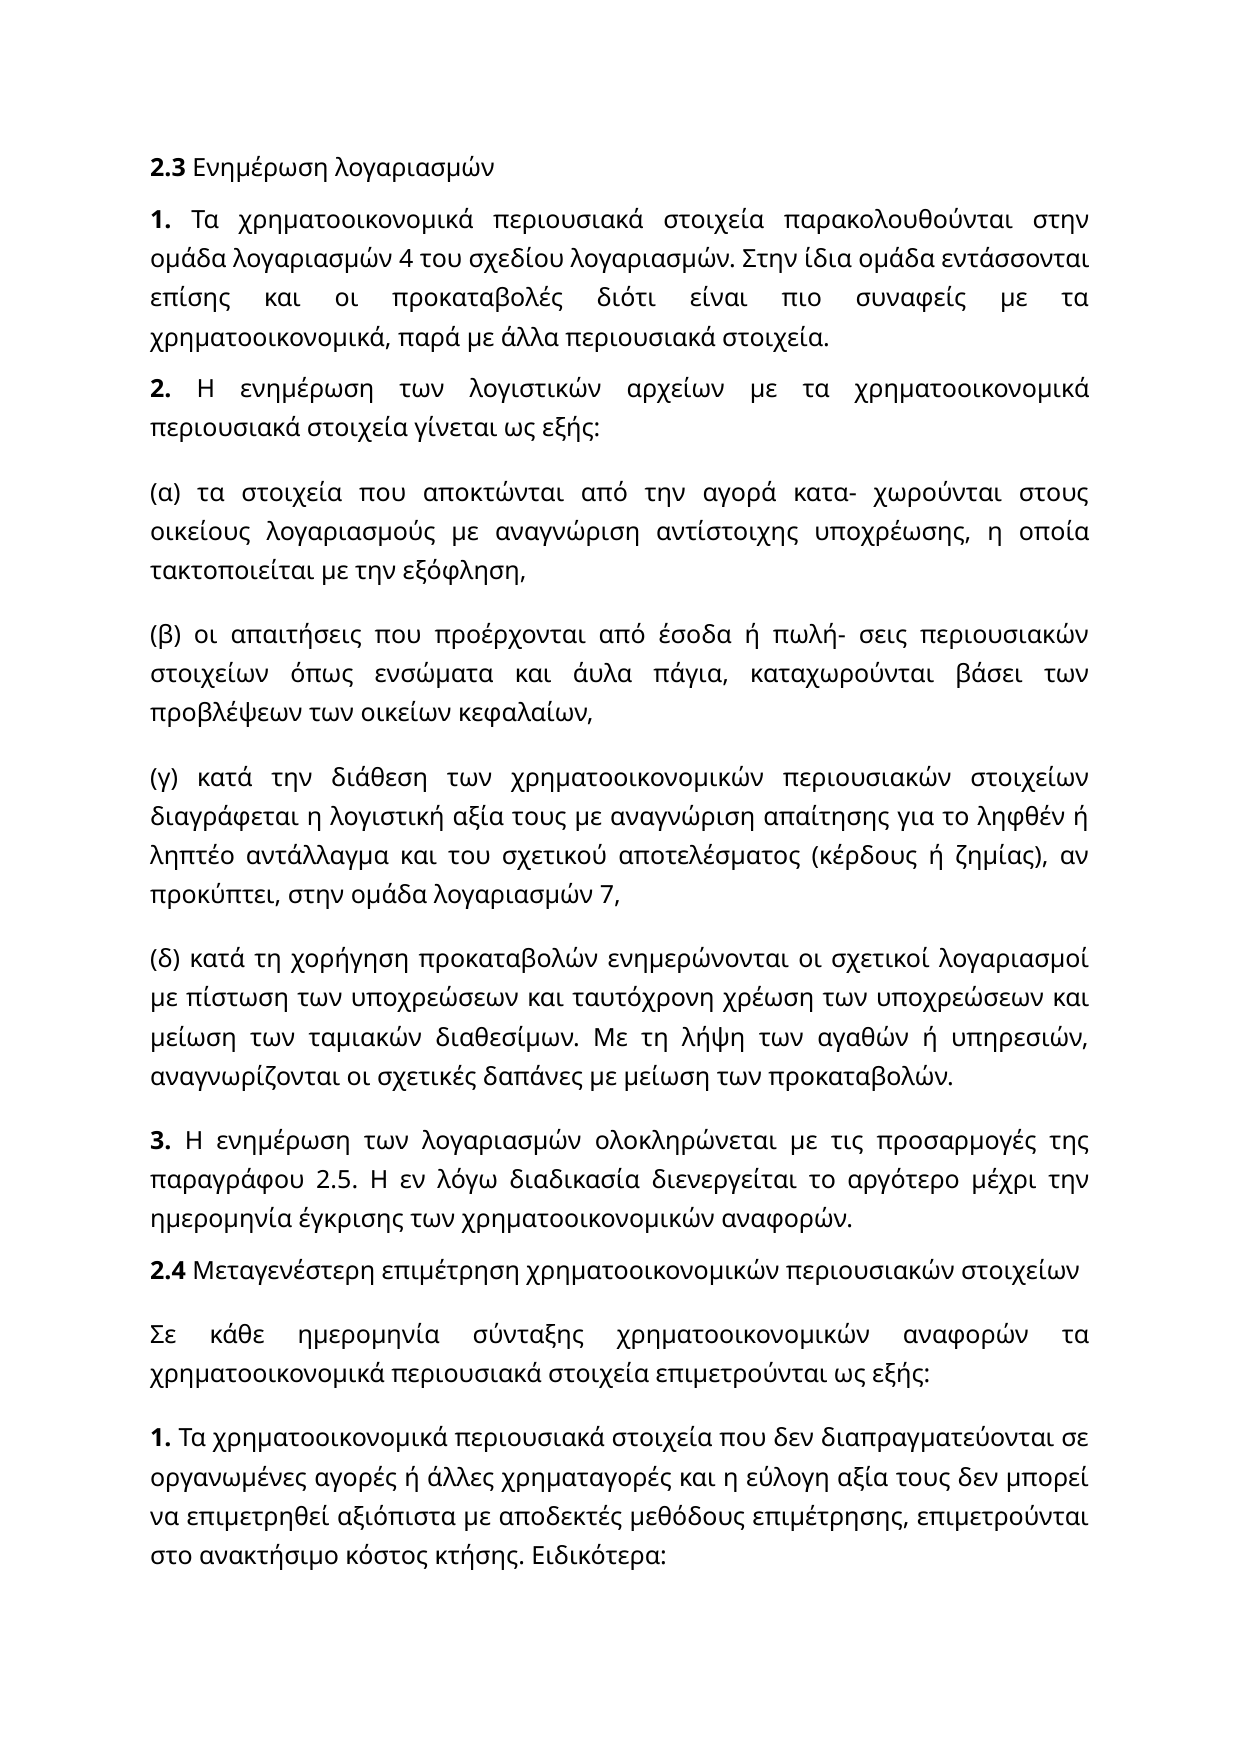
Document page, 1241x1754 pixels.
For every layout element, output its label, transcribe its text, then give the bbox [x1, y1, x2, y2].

text 2.3 Ενημέρωση λογαριασμών [150, 150, 1090, 184]
text 2. Η ενημέρωση των λογιστικών αρχείων με τα χρηματοοικονομικά περιουσιακά στοιχεία γίνεται ως εξής: [150, 371, 1090, 444]
text Σε κάθε ημερομηνία σύνταξης χρηματοοικονομικών αναφορών τα χρηματοοικονομικά περιουσιακά στοιχεία επιμετρούνται ως εξής: [150, 1317, 1090, 1390]
text 1. Τα χρηματοοικονομικά περιουσιακά στοιχεία παρακολουθούνται στην ομάδα λογαριασμών 4 του σχεδίου λογαριασμών. Στην ίδια ομάδα εντάσσονται επίσης και οι προκαταβολές διότι είναι πιο συναφείς με τα χρηματοοικονομικά, παρά με άλλα περιουσιακά στοιχεία. [150, 202, 1090, 353]
text (β) οι απαιτήσεις που προέρχονται από έσοδα ή πωλή- σεις περιουσιακών στοιχείων όπως ενσώματα και άυλα πάγια, καταχωρούνται βάσει των προβλέψεων των οικείων κεφαλαίων, [150, 617, 1090, 729]
text 2.4 Μεταγενέστερη επιμέτρηση χρηματοοικονομικών περιουσιακών στοιχείων [150, 1252, 1090, 1287]
text (α) τα στοιχεία που αποκτώνται από την αγορά κατα- χωρούνται στους οικείους λογαριασμούς με αναγνώριση αντίστοιχης υποχρέωσης, η οποία τακτοποιείται με την εξόφληση, [150, 474, 1090, 587]
text 1. Τα χρηματοοικονομικά περιουσιακά στοιχεία που δεν διαπραγματεύονται σε οργανωμένες αγορές ή άλλες χρηματαγορές και η εύλογη αξία τους δεν μπορεί να επιμετρηθεί αξιόπιστα με αποδεκτές μεθόδους επιμέτρησης, επιμετρούνται στο ανακτήσιμο κόστος κτήσης. Ειδικότερα: [150, 1420, 1090, 1572]
text (δ) κατά τη χορήγηση προκαταβολών ενημερώνονται οι σχετικοί λογαριασμοί με πίστωση των υποχρεώσεων και ταυτόχρονη χρέωση των υποχρεώσεων και μείωση των ταμιακών διαθεσίμων. Με τη λήψη των αγαθών ή υπηρεσιών, αναγνωρίζονται οι σχετικές δαπάνες με μείωση των προκαταβολών. [150, 941, 1090, 1092]
text (γ) κατά την διάθεση των χρηματοοικονομικών περιουσιακών στοιχείων διαγράφεται η λογιστική αξία τους με αναγνώριση απαίτησης για το ληφθέν ή ληπτέο αντάλλαγμα και του σχετικού αποτελέσματος (κέρδους ή ζημίας), αν προκύπτει, στην ομάδα λογαριασμών 7, [150, 759, 1090, 911]
text 3. Η ενημέρωση των λογαριασμών ολοκληρώνεται με τις προσαρμογές της παραγράφου 2.5. Η εν λόγω διαδικασία διενεργείται το αργότερο μέχρι την ημερομηνία έγκρισης των χρηματοοικονομικών αναφορών. [150, 1122, 1090, 1235]
